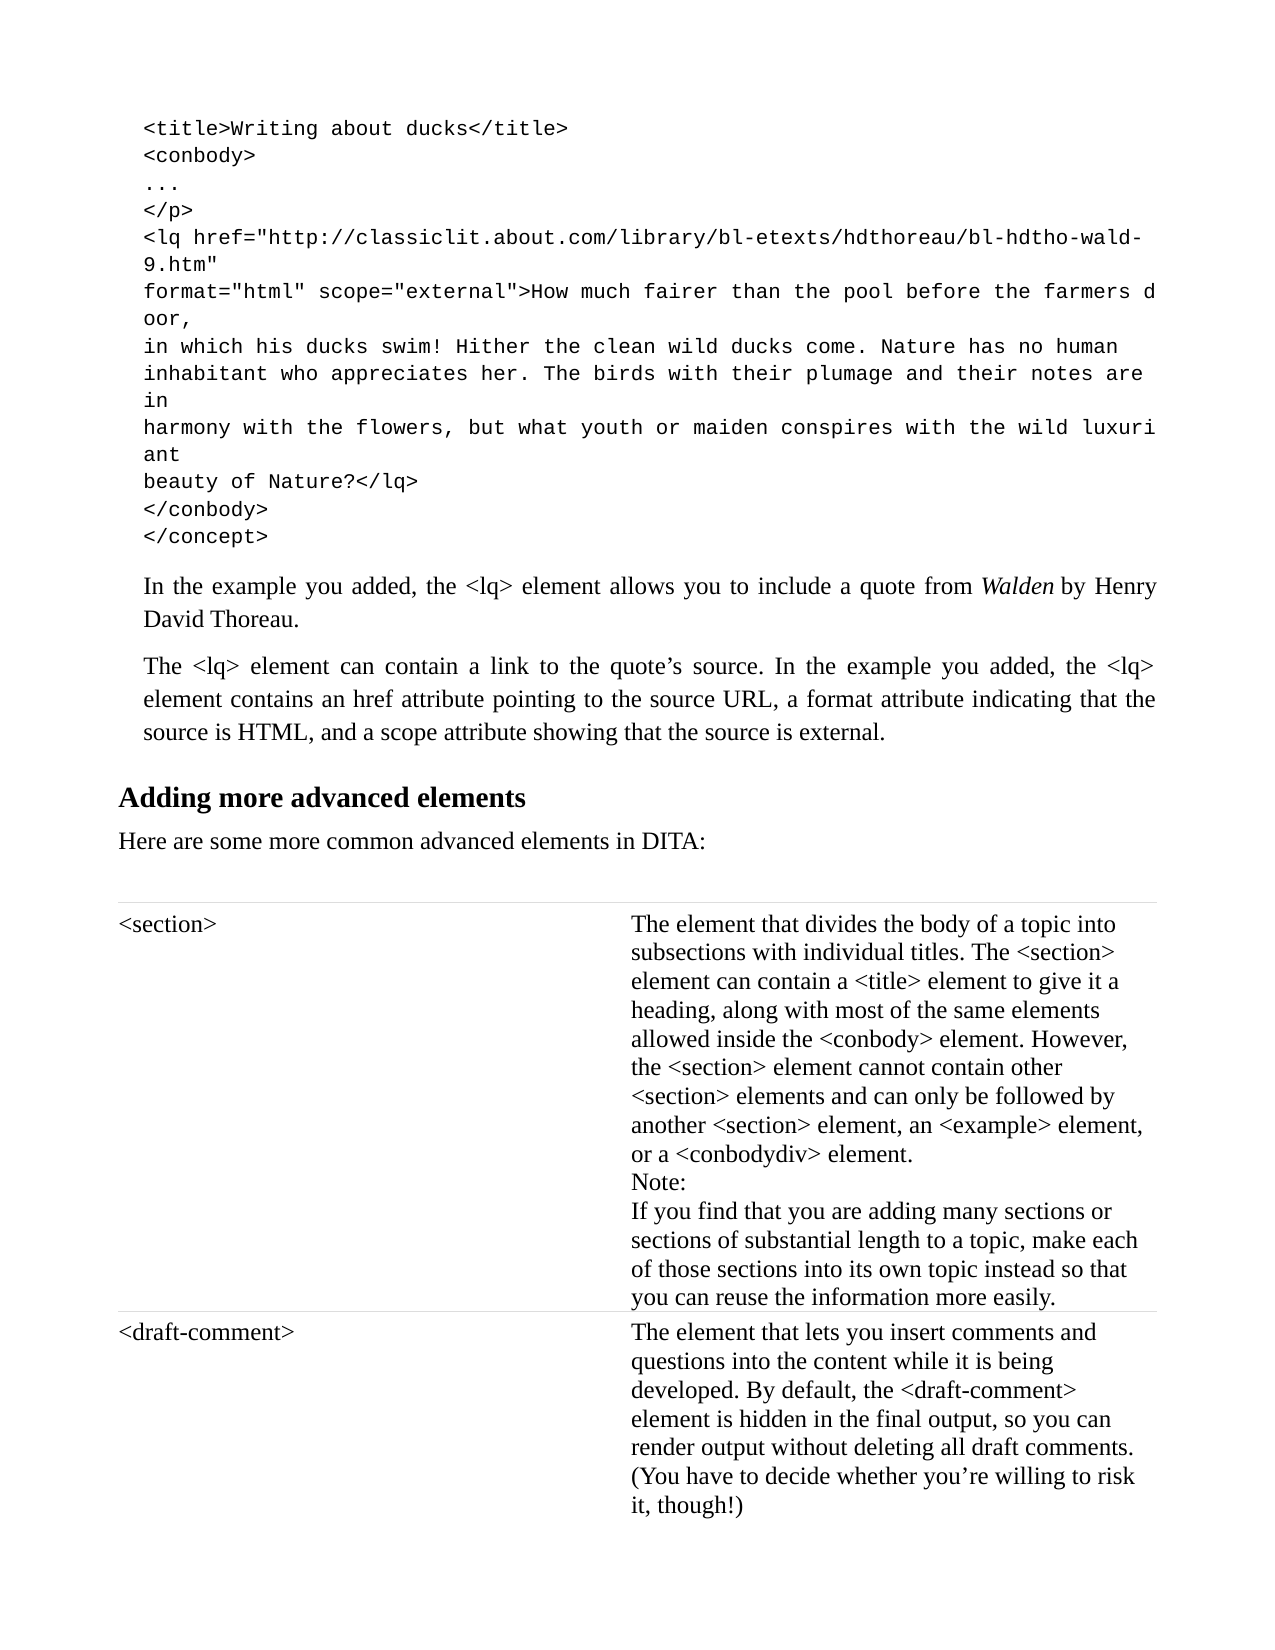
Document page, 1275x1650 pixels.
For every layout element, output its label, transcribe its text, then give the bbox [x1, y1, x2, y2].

list The <lq> element can contain a link to the quote’s source. In the example you added, the <lq> element contains an href attribute pointing to the source URL, a format attribute indicating that the source is HTML, and a scope attribute showing that the source is external. [118, 651, 1157, 746]
table_header <section> [118, 903, 631, 1311]
text Here are some more common advanced elements in DITA: [118, 826, 1157, 855]
table_cell The element that lets you insert comments and questions into the content while it is being developed. By default, the <draft-comment> element is hidden in the final output, so you can render output without deleting all draft comments. (You have to decide whether you’re willing to risk it, though!) [631, 1312, 1157, 1519]
list <title>Writing about ducks</title> <conbody> ... </p> <lq href="http://classiclit.about.com/library/bl-etexts/hdthoreau/bl-hdtho-wald-9.htm" format="html" scope="external">How much fairer than the pool before the farmers door, in which his ducks swim! Hither the clean wild ducks come. Nature has no human inhabitant who appreciates her. The birds with their plumage and their notes are in harmony with the flowers, but what youth or maiden conspires with the wild luxuriant beauty of Nature?</lq> </conbody> </concept> [118, 118, 1157, 549]
table_header The element that divides the body of a topic into subsections with individual titles. The <section> element can contain a <title> element to give it a heading, along with most of the same elements allowed inside the <conbody> element. However, the <section> element cannot contain other <section> elements and can only be followed by another <section> element, an <example> element, or a <conbodydiv> element. Note: If you find that you are adding many sections or sections of substantial length to a topic, make each of those sections into its own topic instead so that you can reuse the information more easily. [631, 903, 1157, 1311]
subtitle Adding more advanced elements [118, 780, 1157, 813]
table_cell <draft-comment> [118, 1312, 631, 1519]
list In the example you added, the <lq> element allows you to include a quote from Walden by Henry David Thoreau. [118, 571, 1157, 633]
